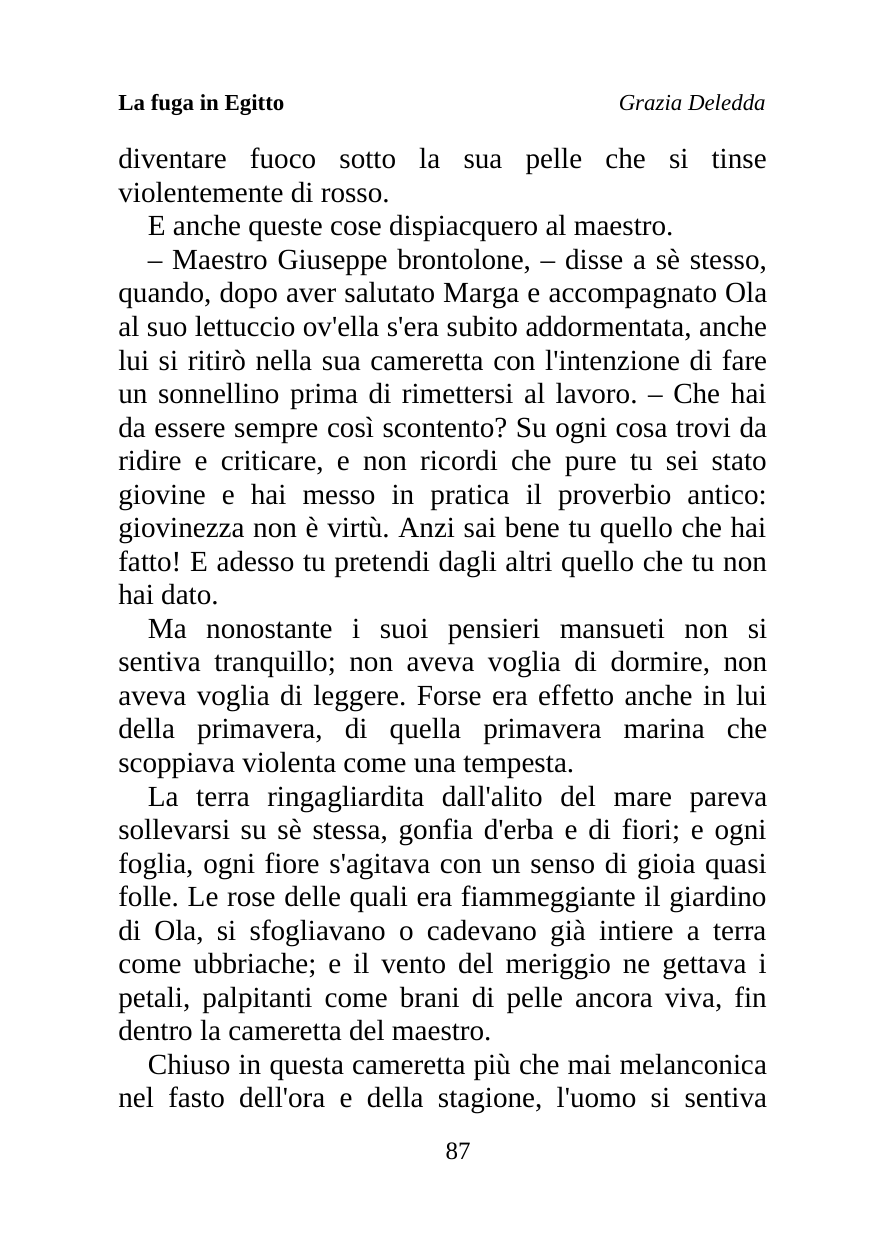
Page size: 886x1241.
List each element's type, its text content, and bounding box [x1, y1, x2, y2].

text – Maestro Giuseppe brontolone, – disse a sè stesso, quando, dopo aver salutato Marga e accompagnato Ola al suo lettuccio ov'ella s'era subito addormentata, anche lui si ritirò nella sua cameretta con l'intenzione di fare un sonnellino prima di rimettersi al lavoro. – Che hai da essere sempre così scontento? Su ogni cosa trovi da ridire e criticare, e non ricordi che pure tu sei stato giovine e hai messo in pratica il proverbio antico: giovinezza non è virtù. Anzi sai bene tu quello che hai fatto! E adesso tu pretendi dagli altri quello che tu non hai dato. [118, 242, 768, 611]
text diventare fuoco sotto la sua pelle che si tinse violentemente di rosso. [118, 141, 768, 208]
text Ma nonostante i suoi pensieri mansueti non si sentiva tranquillo; non aveva voglia di dormire, non aveva voglia di leggere. Forse era effetto anche in lui della primavera, di quella primavera marina che scoppiava violenta come una tempesta. [118, 611, 768, 779]
text Chiuso in questa cameretta più che mai melanconica nel fasto dell'ora e della stagione, l'uomo si sentiva [118, 1047, 768, 1114]
text E anche queste cose dispiacquero al maestro. [118, 208, 768, 242]
text La terra ringagliardita dall'alito del mare pareva sollevarsi su sè stessa, gonfia d'erba e di fiori; e ogni foglia, ogni fiore s'agitava con un senso di gioia quasi folle. Le rose delle quali era fiammeggiante il giardino di Ola, si sfogliavano o cadevano già intiere a terra come ubbriache; e il vento del meriggio ne gettava i petali, palpitanti come brani di pelle ancora viva, fin dentro la cameretta del maestro. [118, 779, 768, 1047]
